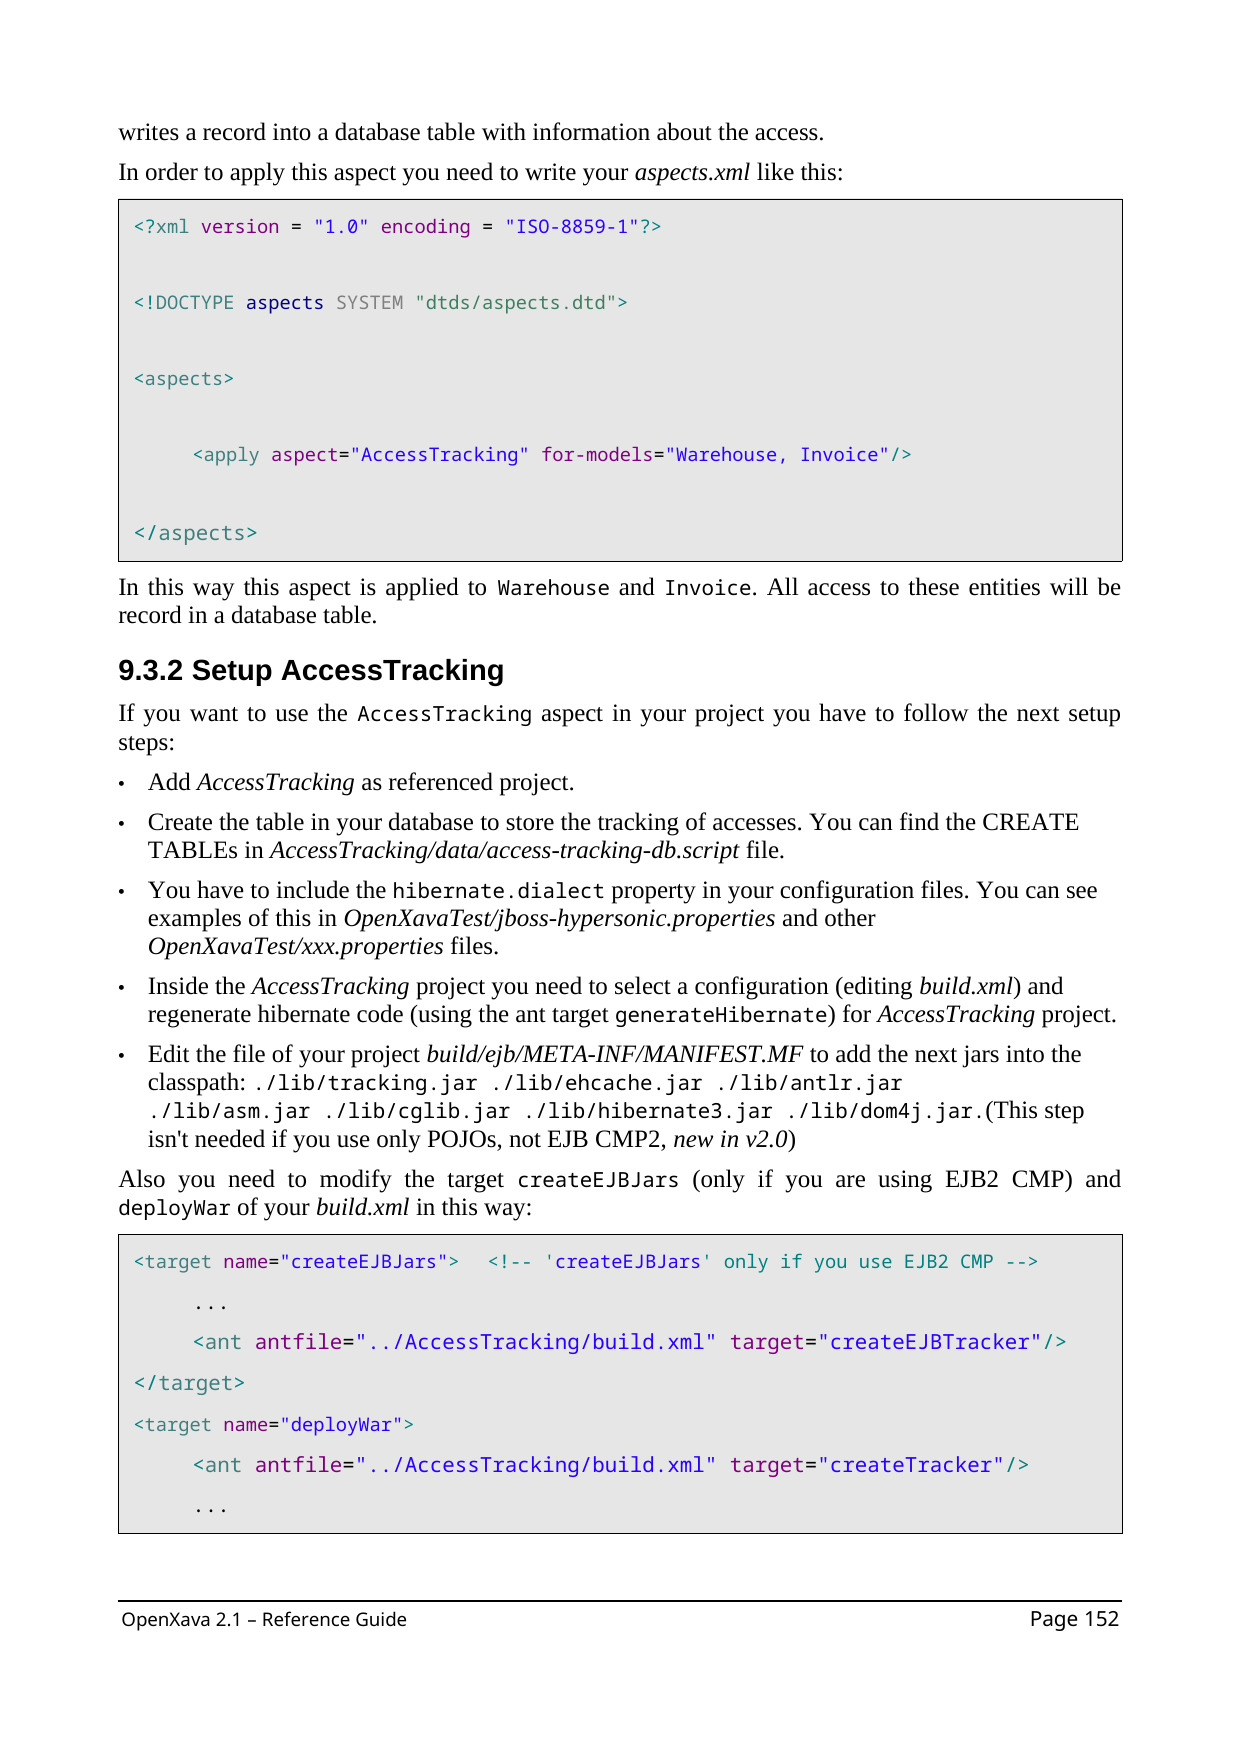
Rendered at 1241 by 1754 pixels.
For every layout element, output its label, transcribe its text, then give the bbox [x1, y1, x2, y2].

text ... [119, 1476, 1122, 1533]
text ... [119, 1272, 1122, 1313]
text <target name="createEJBJars"> <!-- 'createEJBJars' only if you use EJB2 CMP --> [119, 1235, 1122, 1272]
list You have to include the hibernate.dialect property in your configuration files. You can see examples of this in OpenXavaTest/jboss-hypersonic.properties and other OpenXavaTest/xxx.properties files. [118, 876, 1122, 959]
text <target name="deployWar"> [119, 1394, 1122, 1435]
text writes a record into a database table with information about the access. [118, 118, 1122, 146]
text In order to apply this aspect you need to write your aspects.xml like this: [118, 158, 1122, 186]
text <!DOCTYPE aspects SYSTEM "dtds/aspects.dtd"> [119, 274, 1122, 313]
text <apply aspect="AccessTracking" for-models="Warehouse, Invoice"/> [119, 427, 1122, 465]
list Edit the file of your project build/ejb/META-INF/MANIFEST.MF to add the next jars into the classpath: ./lib/tracking.jar ./lib/ehcache.jar ./lib/antlr.jar ./lib/asm.jar ./lib/cglib.jar ./lib/hibernate3.jar ./lib/dom4j.jar.(This step isn't needed if you use only POJOs, not EJB CMP2, new in v2.0) [118, 1041, 1122, 1152]
text </target> [119, 1353, 1122, 1394]
text </aspects> [119, 503, 1122, 561]
text <ant antfile="../AccessTracking/build.xml" target="createTracker"/> [119, 1435, 1122, 1476]
text <aspects> [119, 351, 1122, 389]
subtitle Setup AccessTracking [118, 654, 1122, 687]
list Create the table in your database to store the tracking of accesses. You can find the CREATE TABLEs in AccessTracking/data/access-tracking-db.script file. [118, 808, 1122, 863]
text If you want to use the AccessTracking aspect in your project you have to follow the next setup steps: [118, 699, 1122, 755]
text In this way this aspect is applied to Warehouse and Invoice. All access to these entities will be record in a database table. [118, 573, 1122, 629]
text Also you need to modify the target createEJBJars (only if you are using EJB2 CMP) and deployWar of your build.xml in this way: [118, 1165, 1122, 1221]
list Inside the AccessTracking project you need to select a configuration (editing build.xml) and regenerate hibernate code (using the ant target generateHibernate) for AccessTracking project. [118, 972, 1122, 1028]
list Add AccessTracking as referenced project. [118, 768, 1122, 796]
text <ant antfile="../AccessTracking/build.xml" target="createEJBTracker"/> [119, 1313, 1122, 1353]
text <?xml version = "1.0" encoding = "ISO-8859-1"?> [119, 200, 1122, 237]
